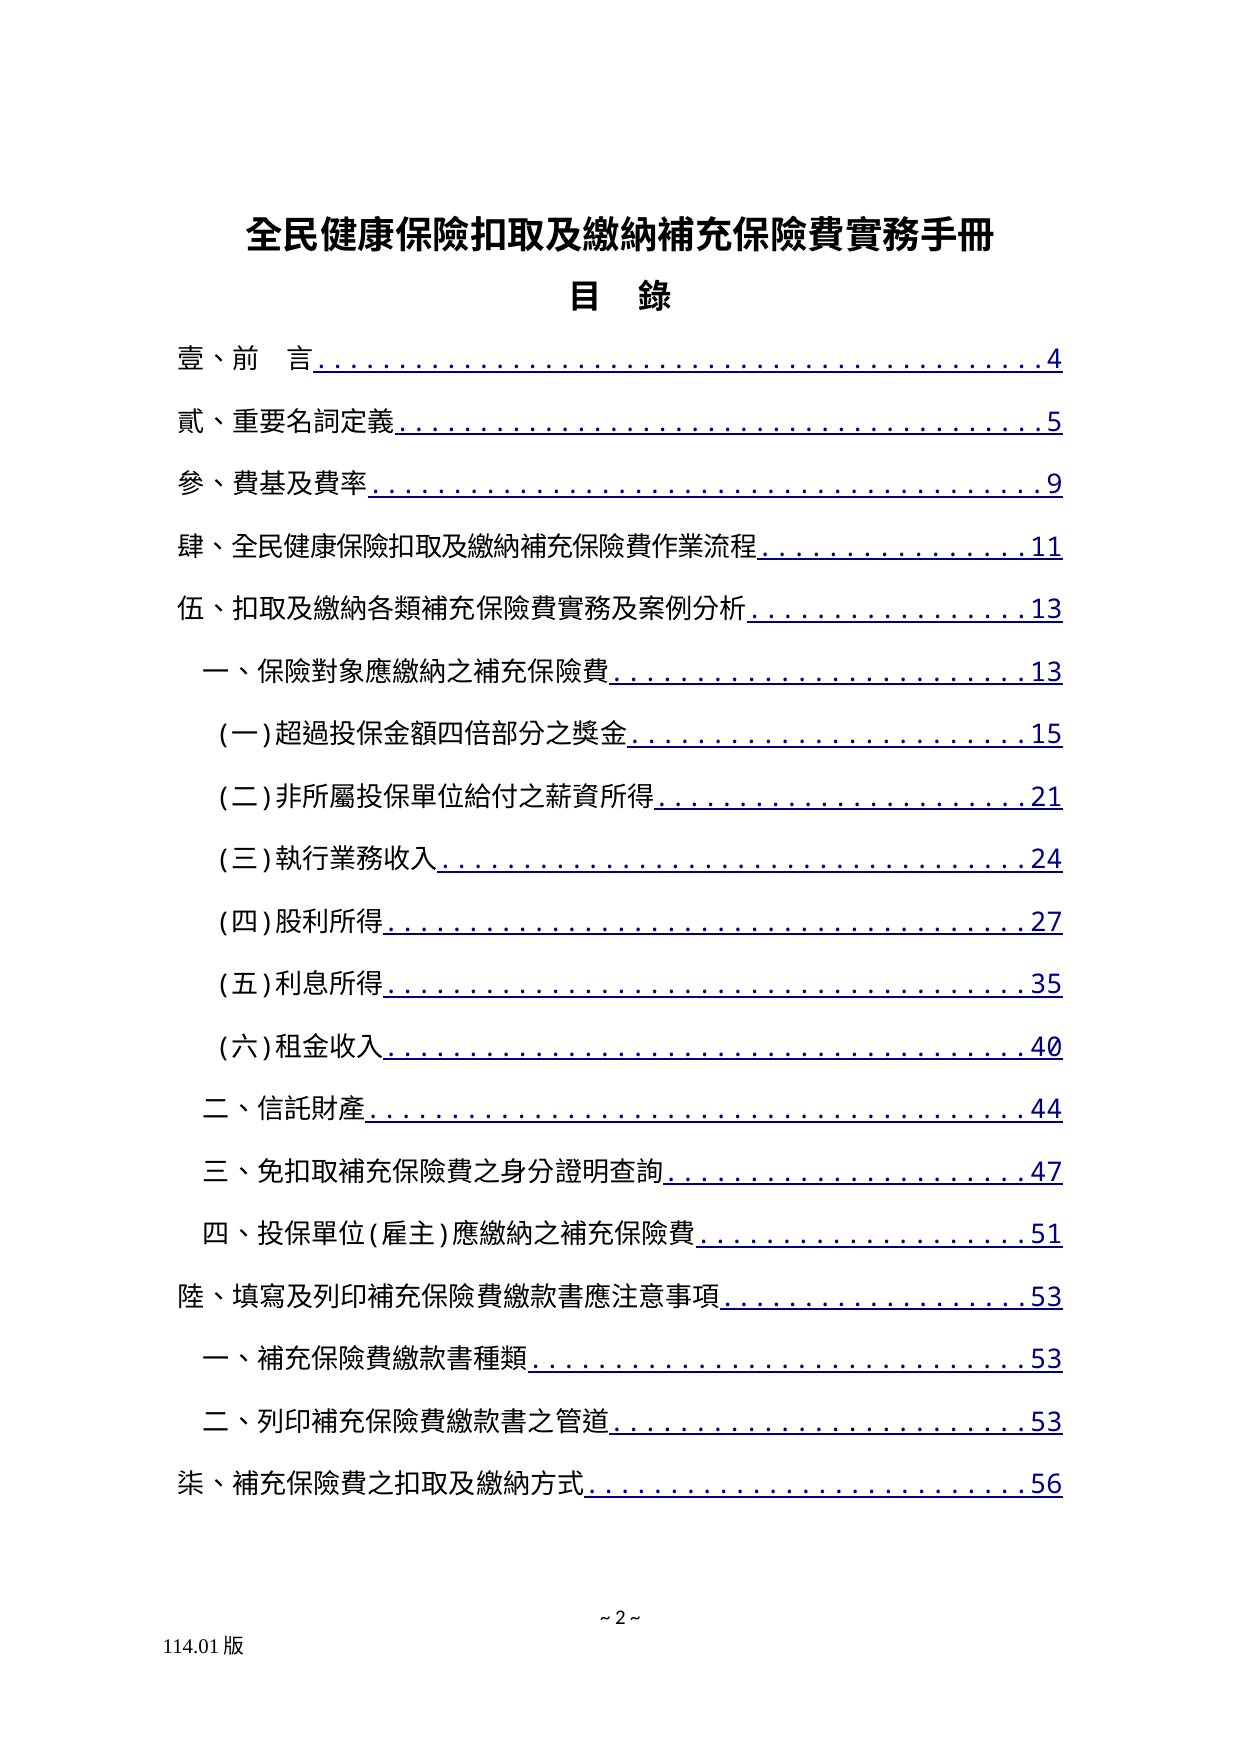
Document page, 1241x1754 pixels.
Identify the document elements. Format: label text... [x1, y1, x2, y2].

text 壹、 前 言 4 [162, 315, 1078, 377]
text 三、免扣取補充保險費之身分證明查詢 47 [162, 1127, 1078, 1190]
text (六)租金收入 40 [162, 1002, 1078, 1065]
text (一)超過投保金額四倍部分之獎金 15 [162, 690, 1078, 752]
text 目 錄 [162, 252, 1078, 315]
text (二)非所屬投保單位給付之薪資所得 21 [162, 752, 1078, 815]
text 一、保險對象應繳納之補充保險費 13 [162, 627, 1078, 690]
text 一、補充保險費繳款書種類 53 [162, 1315, 1078, 1377]
text 伍、 扣取及繳納各類補充保險費實務及案例分析 13 [162, 565, 1078, 627]
text 四、投保單位(雇主)應繳納之補充保險費 51 [162, 1190, 1078, 1252]
text 參、 費基及費率 9 [162, 440, 1078, 502]
text 二、列印補充保險費繳款書之管道 53 [162, 1377, 1078, 1440]
text 貳、 重要名詞定義 5 [162, 377, 1078, 440]
text (五)利息所得 35 [162, 940, 1078, 1002]
text (三)執行業務收入 24 [162, 815, 1078, 877]
text (四)股利所得 27 [162, 877, 1078, 940]
text 全民健康保險扣取及繳納補充保險費實務手冊 [162, 190, 1078, 252]
text 肆、 全民健康保險扣取及繳納補充保險費作業流程 11 [162, 502, 1078, 565]
text 二、信託財產 44 [162, 1065, 1078, 1127]
text 柒、 補充保險費之扣取及繳納方式 56 [162, 1440, 1078, 1502]
text 陸、 填寫及列印補充保險費繳款書應注意事項 53 [162, 1252, 1078, 1315]
